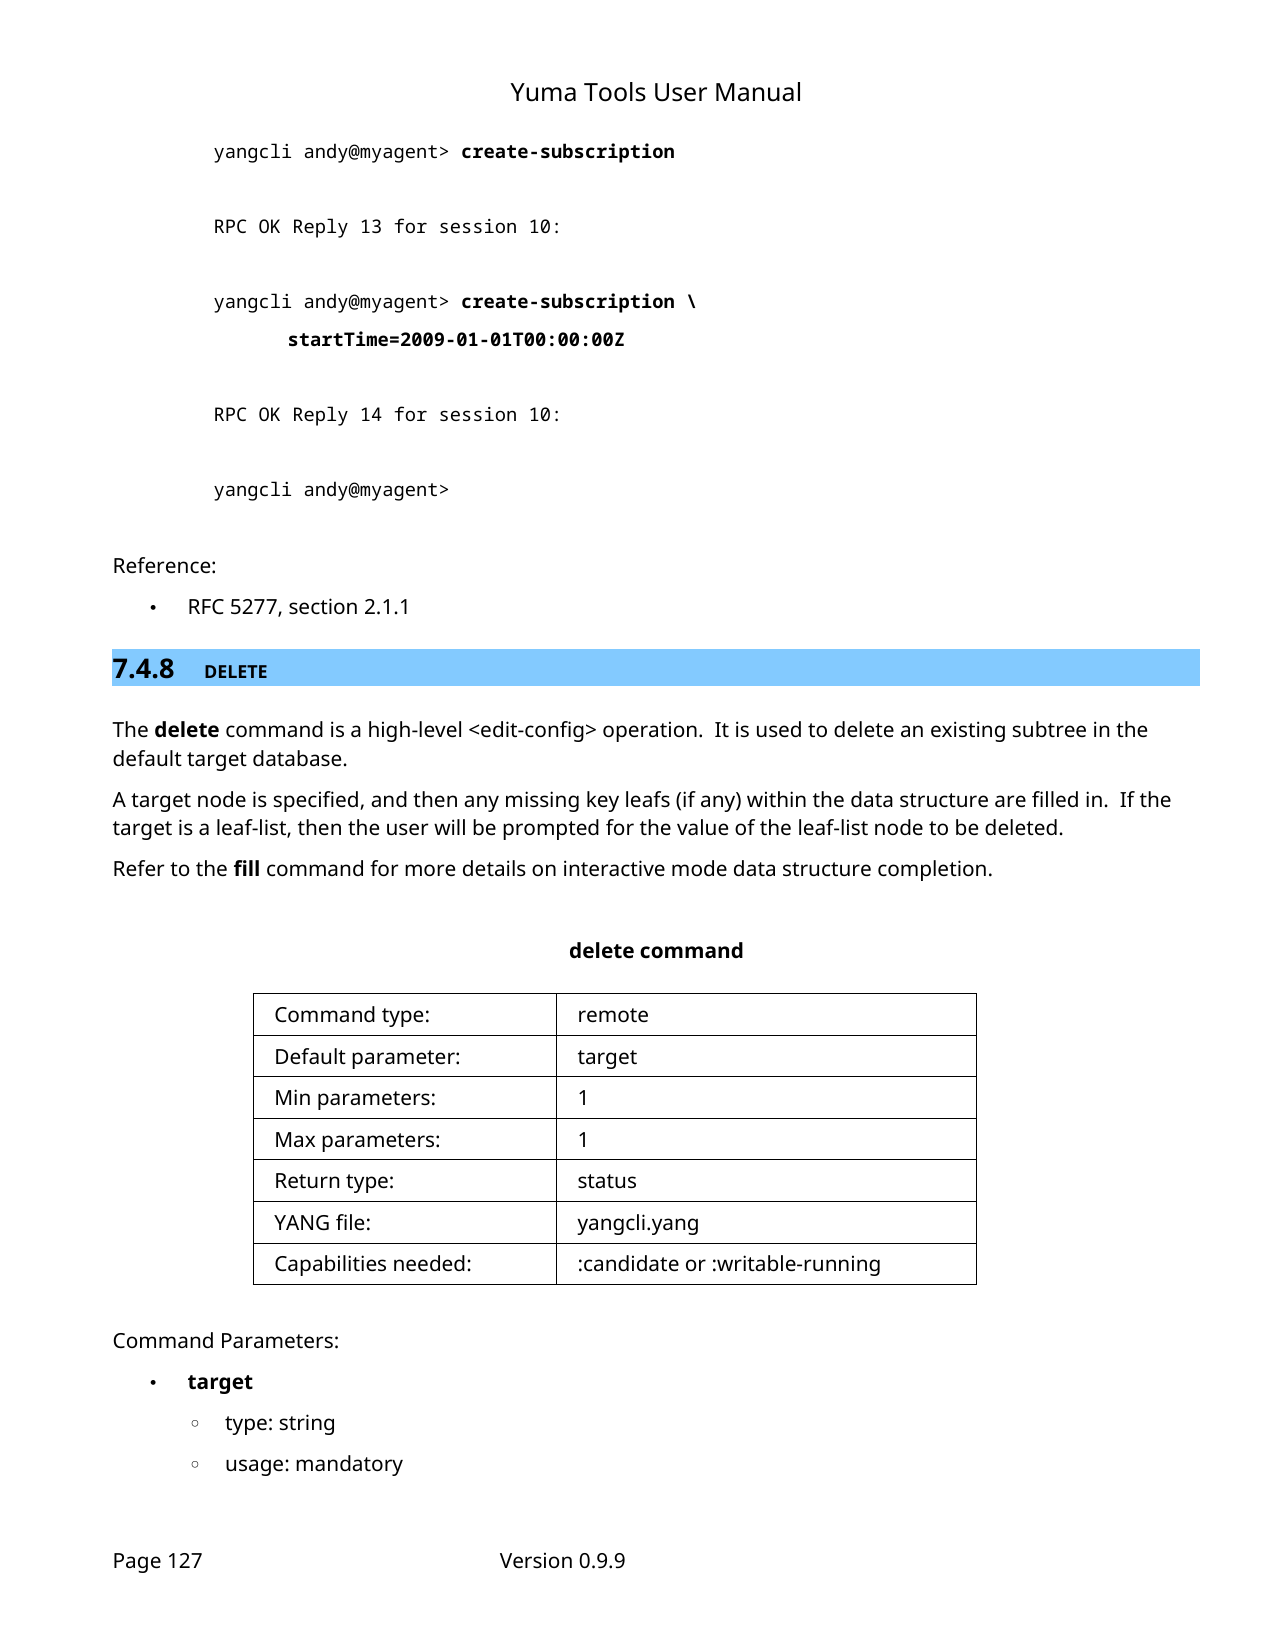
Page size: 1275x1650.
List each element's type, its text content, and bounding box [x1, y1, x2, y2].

text yangcli andy@myagent> [139, 476, 1200, 502]
text startTime=2009-01-01T00:00:00Z [139, 326, 1200, 352]
table_cell Return type: [254, 1160, 556, 1201]
list usage: mandatory [187, 1449, 1200, 1477]
subtitle delete command [127, 936, 1185, 965]
list target [150, 1367, 1200, 1395]
subtitle delete [112, 649, 1200, 686]
table_header remote [557, 994, 976, 1035]
table_cell yangcli.yang [557, 1202, 976, 1242]
table_cell Min parameters: [254, 1077, 556, 1118]
table_cell status [557, 1160, 976, 1201]
text A target node is specified, and then any missing key leafs (if any) within the data structure are filled in. If the target is a leaf-list, then the user will be prompted for the value of the leaf-list node to be deleted. [112, 785, 1200, 842]
table_cell Max parameters: [254, 1119, 556, 1159]
text Refer to the fill command for more details on interactive mode data structure completion. [112, 854, 1200, 883]
table_cell Default parameter: [254, 1036, 556, 1076]
text RPC OK Reply 13 for session 10: [139, 213, 1200, 239]
list RFC 5277, section 2.1.1 [150, 592, 1200, 620]
table_cell :candidate or :writable-running [557, 1244, 976, 1284]
text Reference: [112, 551, 1200, 579]
table_header Command type: [254, 994, 556, 1035]
table_cell Capabilities needed: [254, 1244, 556, 1284]
text The delete command is a high-level <edit-config> operation. It is used to delete an existing subtree in the default target database. [112, 716, 1200, 772]
text yangcli andy@myagent> create-subscription \ [139, 288, 1200, 314]
text RPC OK Reply 14 for session 10: [139, 401, 1200, 427]
table_cell YANG file: [254, 1202, 556, 1242]
text Command Parameters: [112, 1326, 1200, 1354]
list type: string [187, 1408, 1200, 1436]
table_cell 1 [557, 1119, 976, 1159]
text yangcli andy@myagent> create-subscription [139, 138, 1200, 164]
table_cell target [557, 1036, 976, 1076]
table_cell 1 [557, 1077, 976, 1118]
